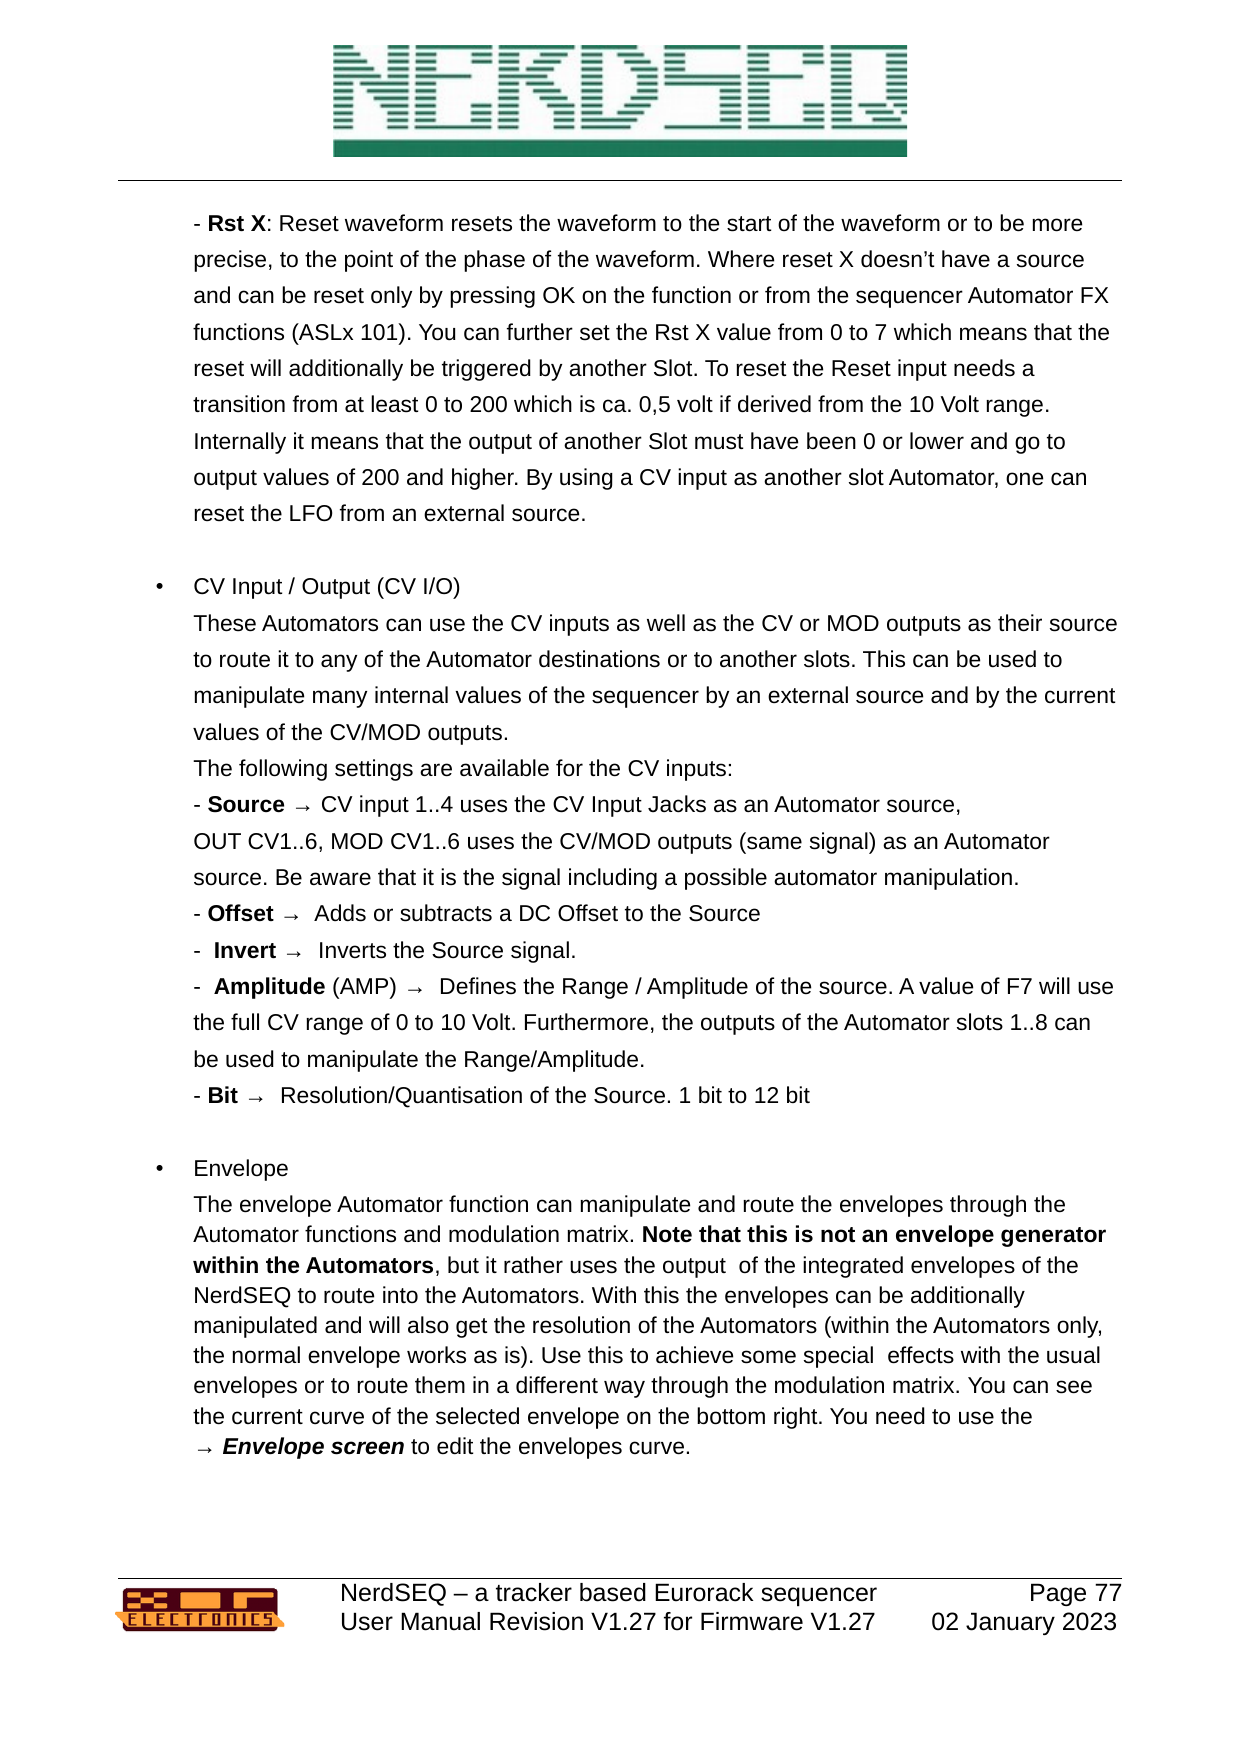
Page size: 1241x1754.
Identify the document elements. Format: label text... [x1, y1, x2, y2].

picture [115, 1584, 285, 1634]
text - Offset → Adds or subtracts a DC Offset to the Source [193, 900, 1122, 927]
list - Rst X: Reset waveform resets the waveform to the start of the waveform or to be more precise, to the point of the phase of the waveform. Where reset X doesn’t have a source and can be reset only by pressing OK on the function or from the sequencer Automator FX functions (ASLx 101). You can further set the Rst X value from 0 to 7 which means that the reset will additionally be triggered by another Slot. To reset the Reset input needs a transition from at least 0 to 200 which is ca. 0,5 volt if derived from the 10 Volt range. Internally it means that the output of another Slot must have been 0 or lower and go to output values of 200 and higher. By using a CV input as another slot Automator, one can reset the LFO from an external source. [156, 209, 1122, 527]
list CV Input / Output (CV I/O) These Automators can use the CV inputs as well as the CV or MOD outputs as their source to route it to any of the Automator destinations or to another slots. This can be used to manipulate many internal values of the sequencer by an external source and by the current values of the CV/MOD outputs. [156, 573, 1122, 745]
text The envelope Automator function can manipulate and route the envelopes through the Automator functions and modulation matrix. Note that this is not an envelope generator within the Automators, but it rather uses the output of the integrated envelopes of the NerdSEQ to route into the Automators. With this the envelopes can be additionally manipulated and will also get the resolution of the Automators (within the Automators only, the normal envelope works as is). Use this to achieve some special effects with the usual envelopes or to route them in a different way through the modulation matrix. You can see the current curve of the selected envelope on the bottom right. You need to use the → Envelope screen to edit the envelopes curve. [193, 1191, 1122, 1459]
text - Invert → Inverts the Source signal. [193, 937, 1122, 963]
text - Bit → Resolution/Quantisation of the Source. 1 bit to 12 bit [193, 1082, 1122, 1108]
text - Source → CV input 1..4 uses the CV Input Jacks as an Automator source, OUT CV1..6, MOD CV1..6 uses the CV/MOD outputs (same signal) as an Automator source. Be aware that it is the signal including a possible automator manipulation. [193, 791, 1122, 890]
text The following settings are available for the CV inputs: [118, 755, 1122, 781]
picture [333, 45, 908, 157]
text - Amplitude (AMP) → Defines the Range / Amplitude of the source. A value of F7 will use the full CV range of 0 to 10 Volt. Furthermore, the outputs of the Automator slots 1..8 can be used to manipulate the Range/Amplitude. [193, 973, 1122, 1072]
list Envelope [156, 1155, 1122, 1181]
